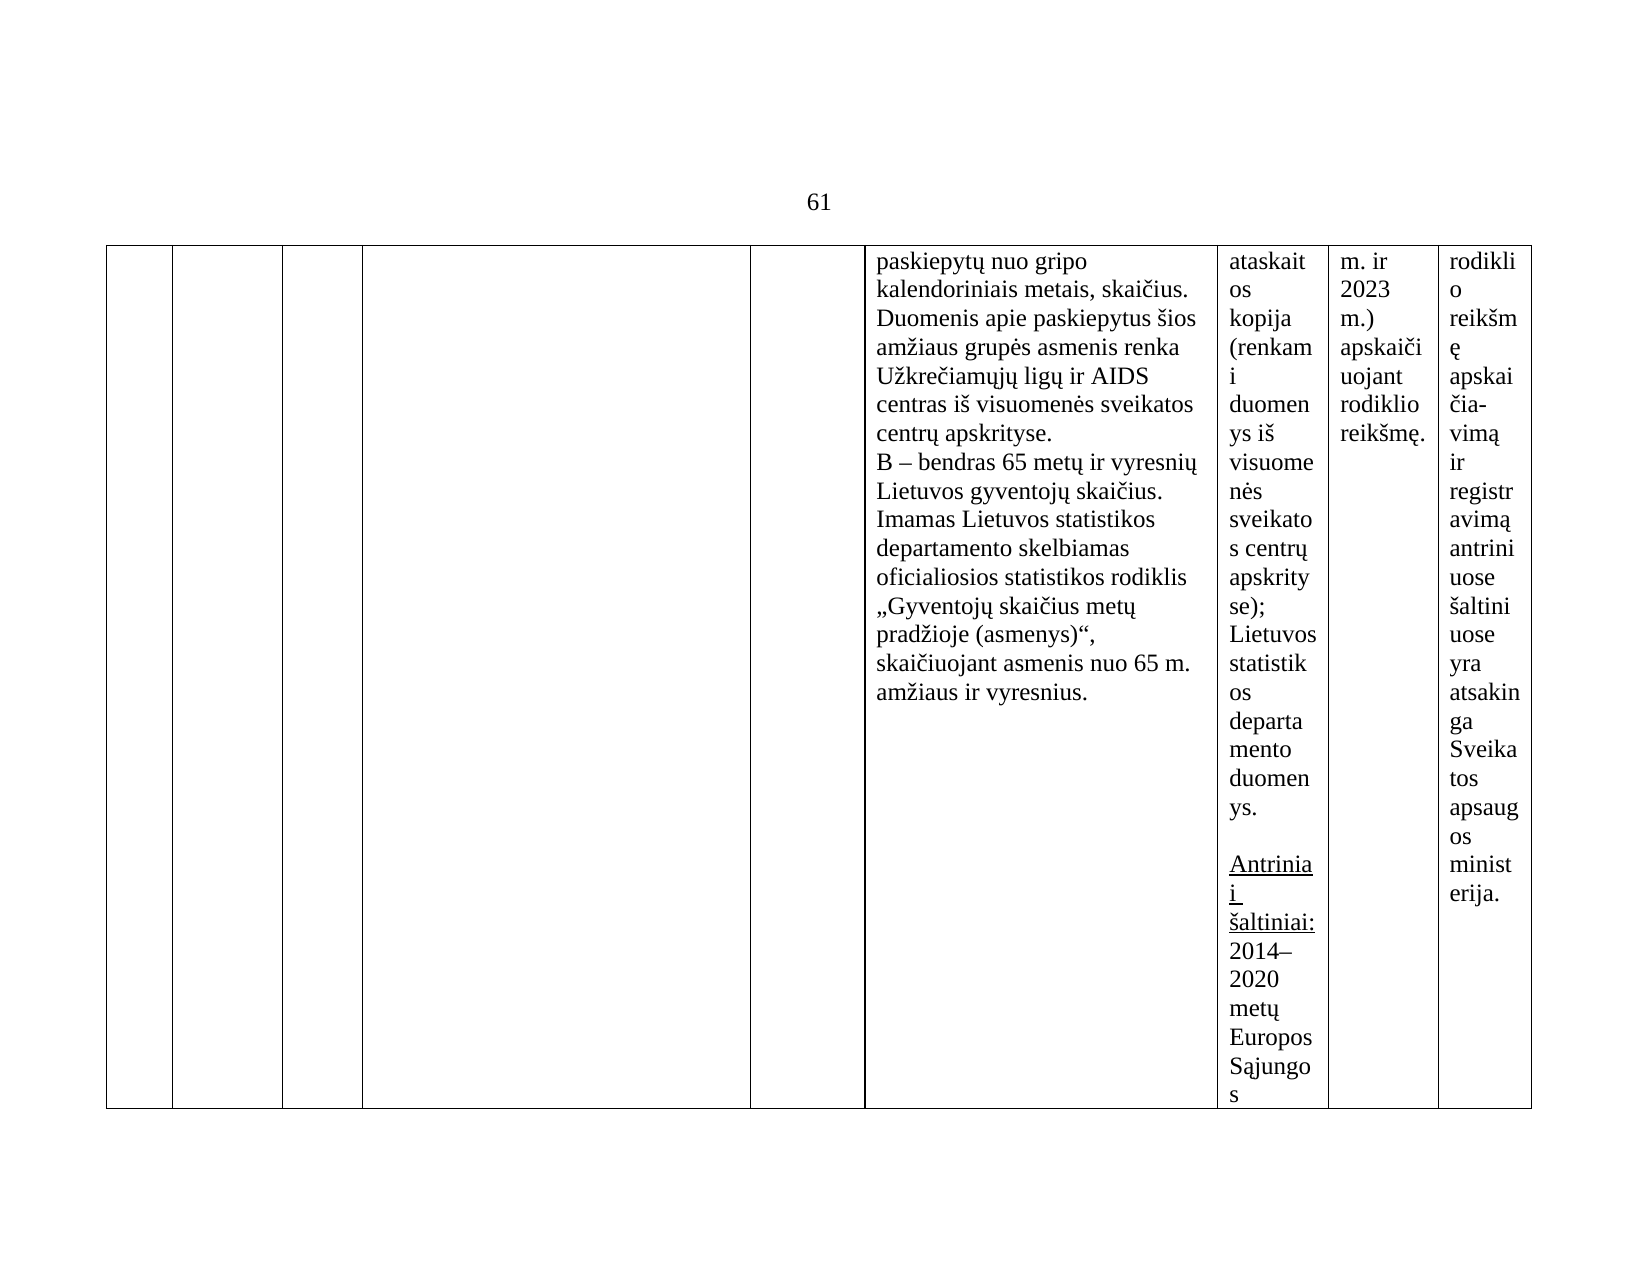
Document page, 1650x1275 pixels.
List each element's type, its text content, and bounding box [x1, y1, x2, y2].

table_cell ataskaitos kopija (renkami duomenys iš visuomenės sveikatos centrų apskrityse); Lietuvos statistikos departamento duomenys. Antriniai šaltiniai: 2014–2020 metų Europos Sąjungos [1218, 246, 1328, 1108]
table_cell paskiepytų nuo gripo kalendoriniais metais, skaičius. Duomenis apie paskiepytus šios amžiaus grupės asmenis renka Užkrečiamųjų ligų ir AIDS centras iš visuomenės sveikatos centrų apskrityse. B – bendras 65 metų ir vyresnių Lietuvos gyventojų skaičius. Imamas Lietuvos statistikos departamento skelbiamas oficialiosios statistikos rodiklis „Gyventojų skaičius metų pradžioje (asmenys)“, skaičiuojant asmenis nuo 65 m. amžiaus ir vyresnius. [866, 246, 1217, 1108]
table_cell [283, 246, 362, 1108]
table_cell [363, 246, 750, 1108]
table_cell rodiklio reikšmę apskaičia-vimą ir registravimą antriniuose šaltiniuose yra atsakinga Sveikatos apsaugos ministerija. [1439, 246, 1531, 1108]
table_cell [751, 246, 864, 1108]
table_cell [107, 246, 172, 1108]
table_cell m. ir 2023 m.) apskaičiuojant rodiklio reikšmę. [1329, 246, 1438, 1108]
table_cell [173, 246, 282, 1108]
